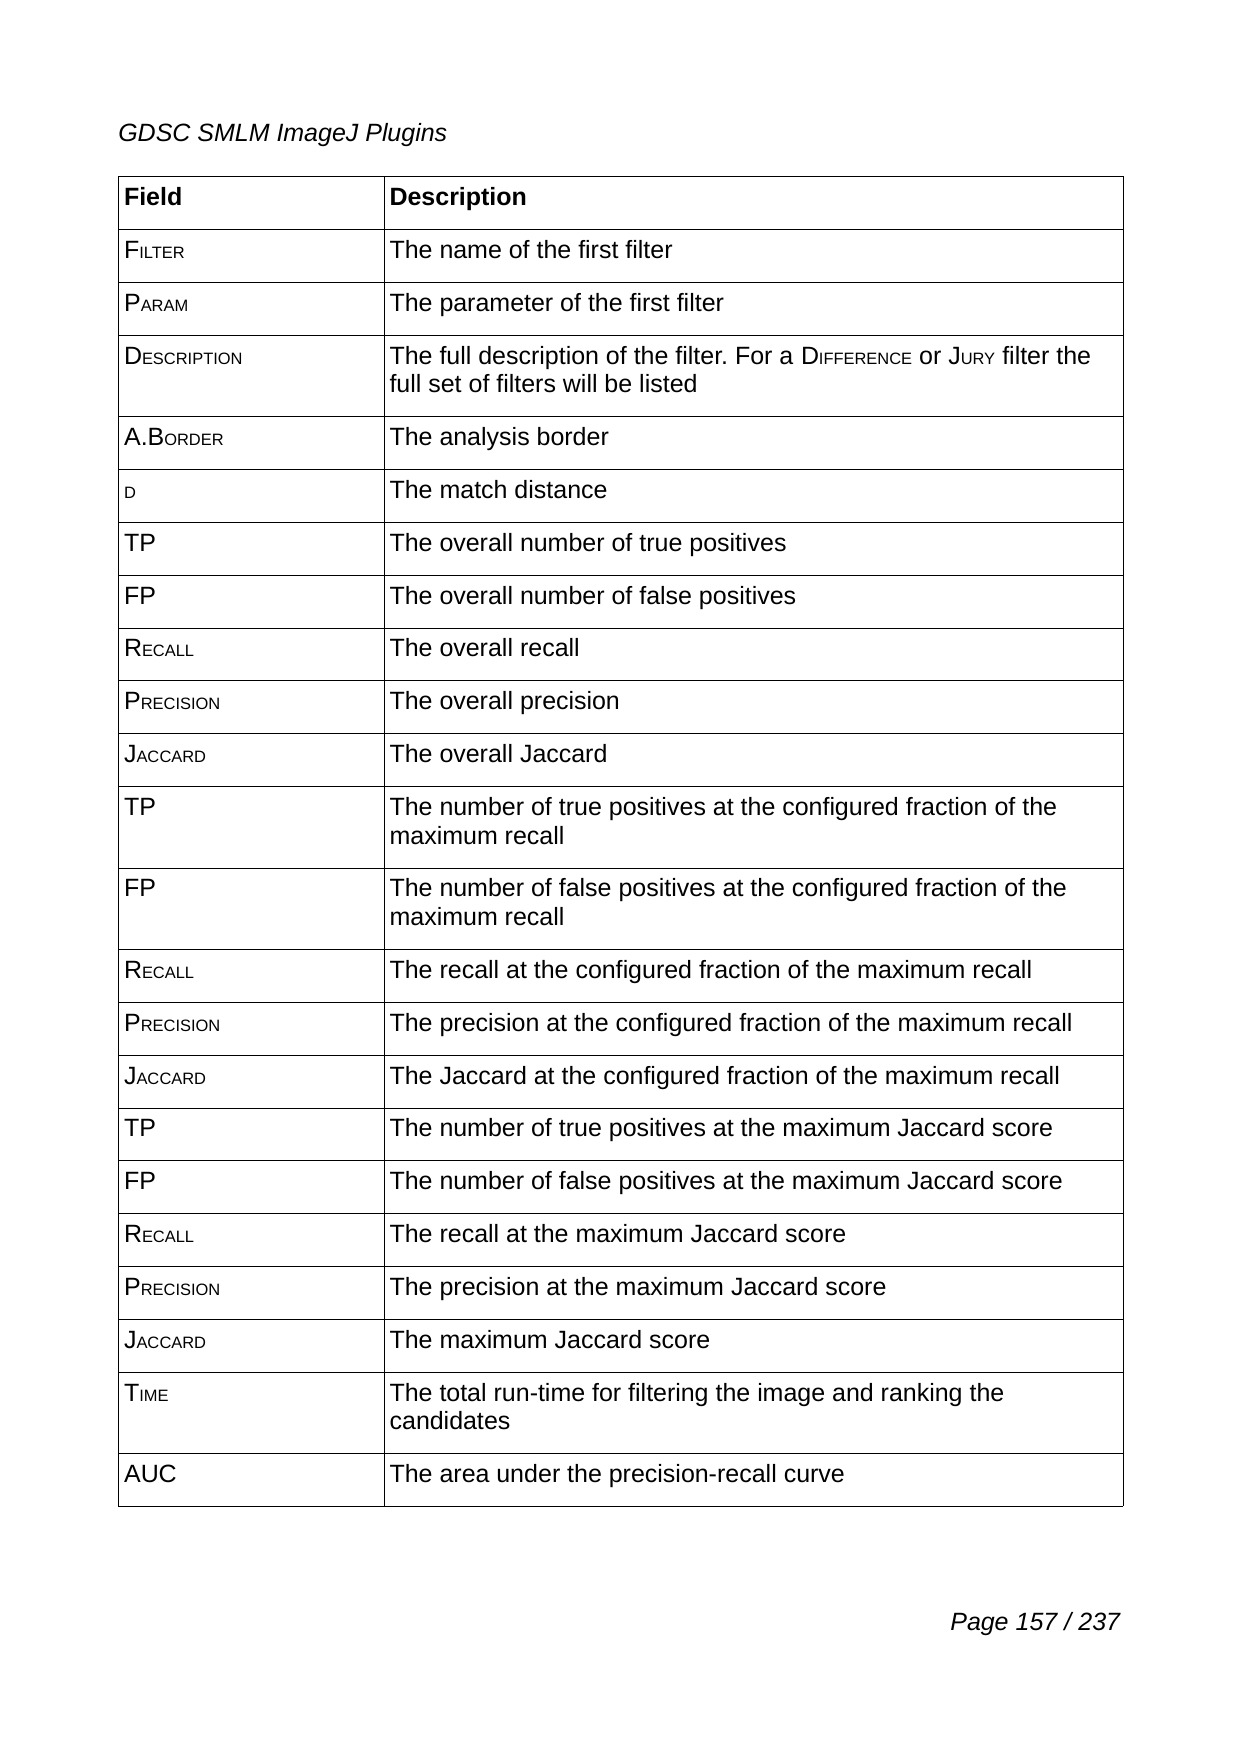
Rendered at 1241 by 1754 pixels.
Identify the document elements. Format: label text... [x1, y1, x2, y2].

table_cell FP [119, 1161, 384, 1213]
table_cell Jaccard [119, 734, 384, 786]
table_cell The Jaccard at the configured fraction of the maximum recall [385, 1056, 1123, 1108]
table_cell TP [119, 1109, 384, 1160]
table_cell The total run-time for filtering the image and ranking the candidates [385, 1373, 1123, 1453]
table_header Field [119, 177, 384, 229]
table_cell Precision [119, 1267, 384, 1319]
table_cell FP [119, 576, 384, 628]
table_header Description [385, 177, 1123, 229]
table_cell Param [119, 283, 384, 335]
table_cell The number of false positives at the maximum Jaccard score [385, 1161, 1123, 1213]
table_cell TP [119, 523, 384, 575]
table_cell Precision [119, 1003, 384, 1055]
table_cell The parameter of the first filter [385, 283, 1123, 335]
table_cell Recall [119, 950, 384, 1002]
table_cell TP [119, 787, 384, 868]
table_cell The precision at the maximum Jaccard score [385, 1267, 1123, 1319]
table_cell The overall precision [385, 681, 1123, 733]
table_cell Recall [119, 629, 384, 680]
table_cell The number of true positives at the maximum Jaccard score [385, 1109, 1123, 1160]
table_cell The overall number of true positives [385, 523, 1123, 575]
table_cell The overall recall [385, 629, 1123, 680]
table_cell Jaccard [119, 1320, 384, 1372]
table_cell The overall Jaccard [385, 734, 1123, 786]
table_cell Jaccard [119, 1056, 384, 1108]
table_cell The precision at the configured fraction of the maximum recall [385, 1003, 1123, 1055]
table_cell AUC [119, 1454, 384, 1506]
table_cell The overall number of false positives [385, 576, 1123, 628]
table_cell FP [119, 869, 384, 949]
table_cell A.Border [119, 417, 384, 469]
table_cell The recall at the configured fraction of the maximum recall [385, 950, 1123, 1002]
table_cell Time [119, 1373, 384, 1453]
table_cell Description [119, 336, 384, 416]
table_cell The number of false positives at the configured fraction of the maximum recall [385, 869, 1123, 949]
table_cell The maximum Jaccard score [385, 1320, 1123, 1372]
table_cell Recall [119, 1214, 384, 1266]
table_cell The recall at the maximum Jaccard score [385, 1214, 1123, 1266]
table_cell d [119, 470, 384, 522]
table_cell The number of true positives at the configured fraction of the maximum recall [385, 787, 1123, 868]
table_cell The area under the precision-recall curve [385, 1454, 1123, 1506]
table_cell The match distance [385, 470, 1123, 522]
table_cell Filter [119, 230, 384, 282]
table_cell Precision [119, 681, 384, 733]
table_cell The name of the first filter [385, 230, 1123, 282]
table_cell The analysis border [385, 417, 1123, 469]
table_cell The full description of the filter. For a Difference or Jury filter the full set of filters will be listed [385, 336, 1123, 416]
